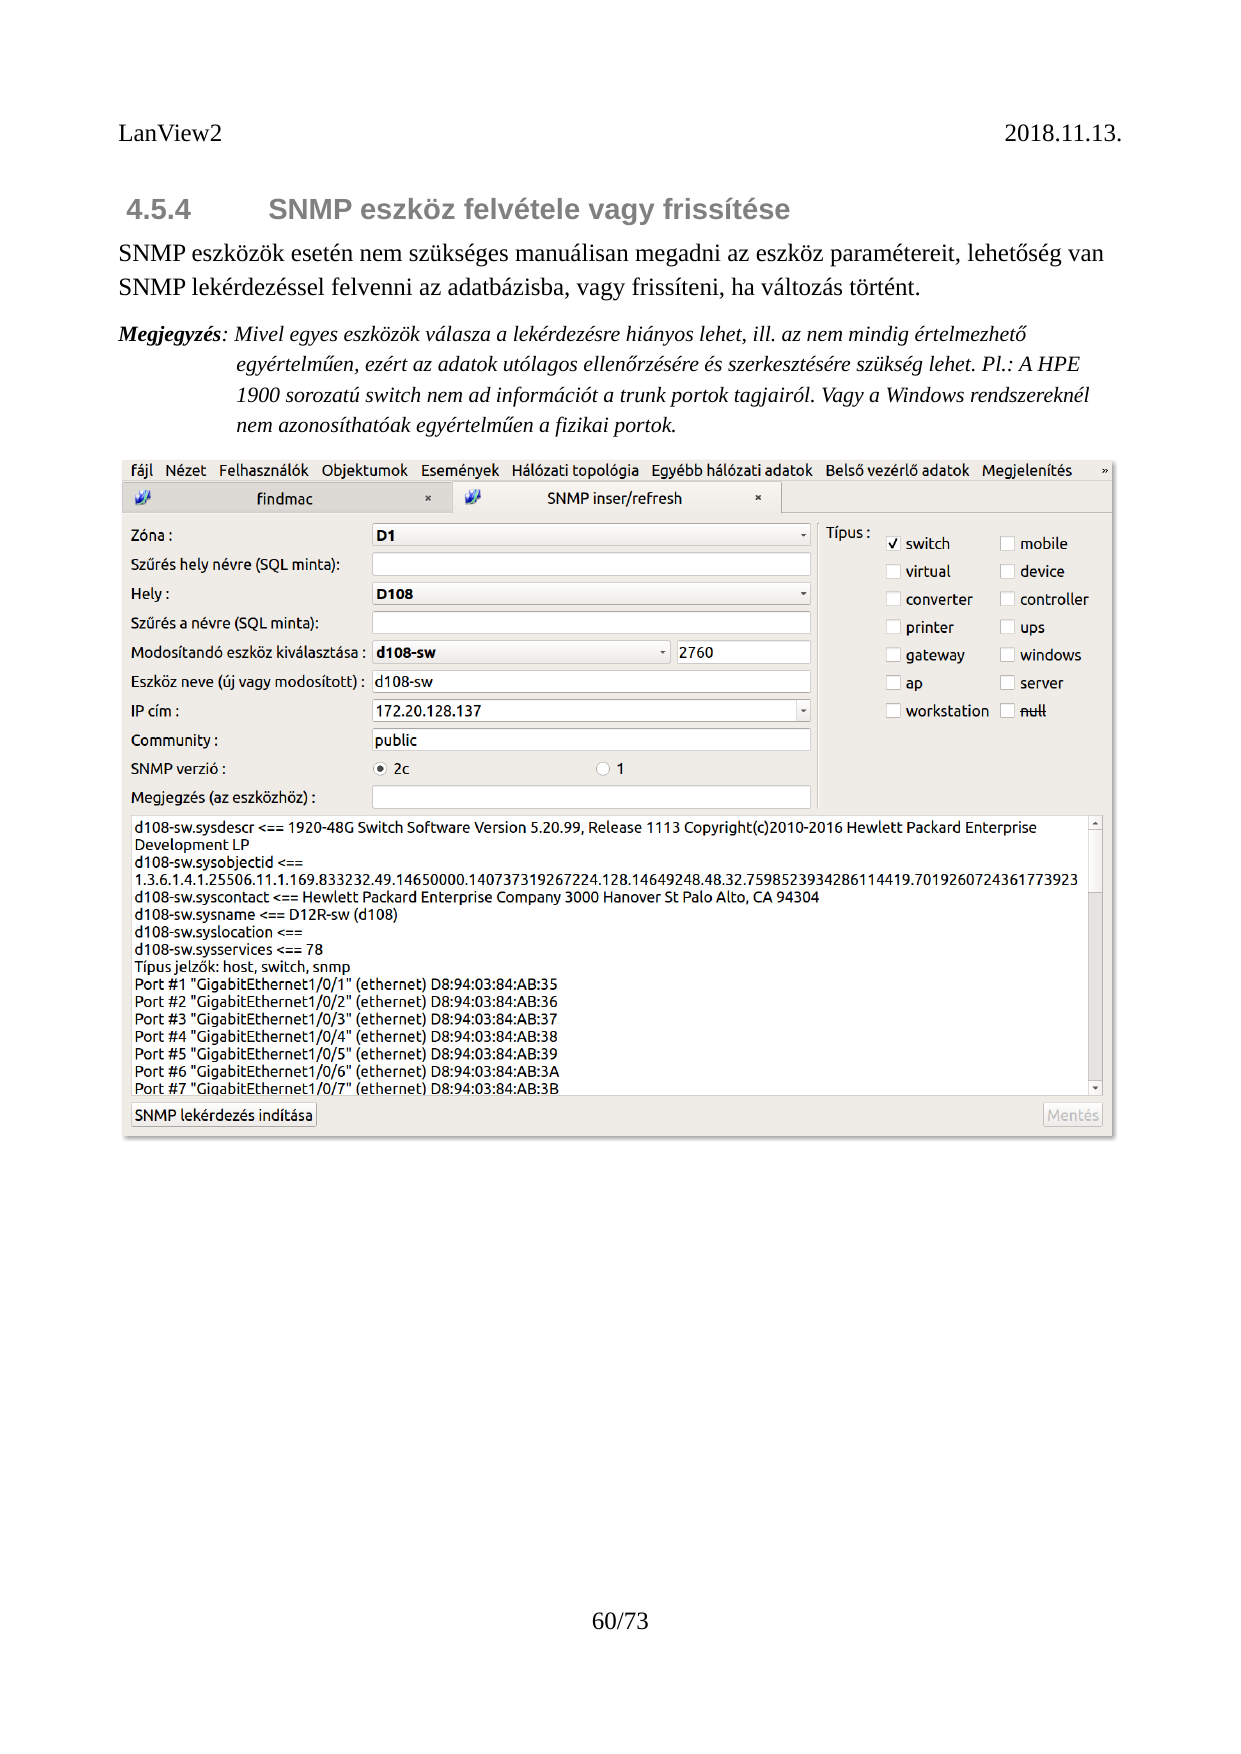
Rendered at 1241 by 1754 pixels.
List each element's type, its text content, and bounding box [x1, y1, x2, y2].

picture [118, 456, 1118, 1142]
text SNMP eszközök esetén nem szükséges manuálisan megadni az eszköz paramétereit, lehetőség van SNMP lekérdezéssel felvenni az adatbázisba, vagy frissíteni, ha változás történt. [118, 238, 1122, 301]
text Megjegyzés: Mivel egyes eszközök válasza a lekérdezésre hiányos lehet, ill. az nem mindig értelmezhető egyértelműen, ezért az adatok utólagos ellenőrzésére és szerkesztésére szükség lehet. Pl.: A HPE 1900 sorozatú switch nem ad információt a trunk portok tagjairól. Vagy a Windows rendszereknél nem azonosíthatóak egyértelműen a fizikai portok. [118, 321, 1122, 437]
subtitle SNMP eszköz felvétele vagy frissítése [118, 192, 1122, 225]
